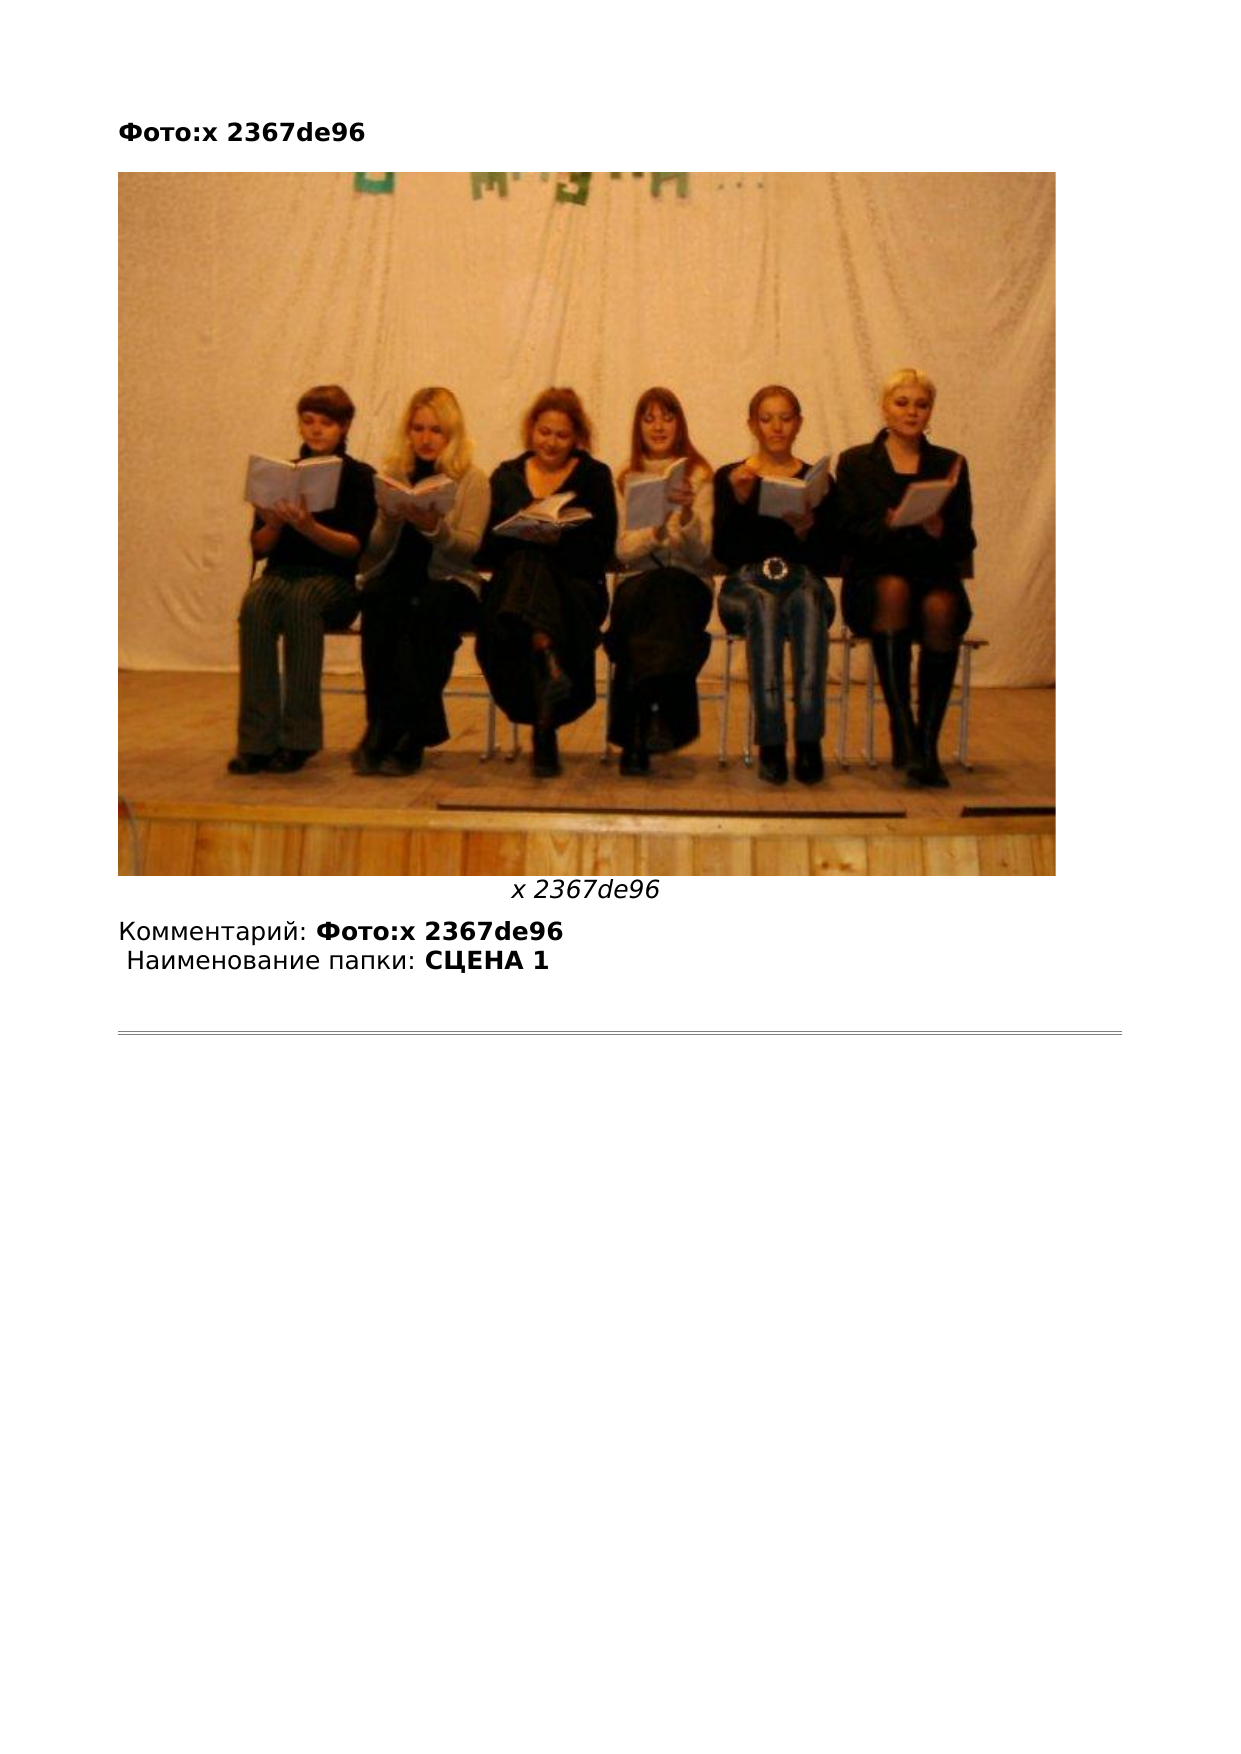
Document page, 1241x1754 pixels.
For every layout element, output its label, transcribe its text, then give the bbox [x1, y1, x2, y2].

picture [118, 172, 1056, 876]
subtitle Фото:x 2367de96 [118, 118, 1122, 147]
text x 2367de96 [118, 876, 1056, 904]
text Комментарий: Фото:x 2367de96 Наименование папки: СЦЕНА 1 [118, 917, 1122, 1004]
